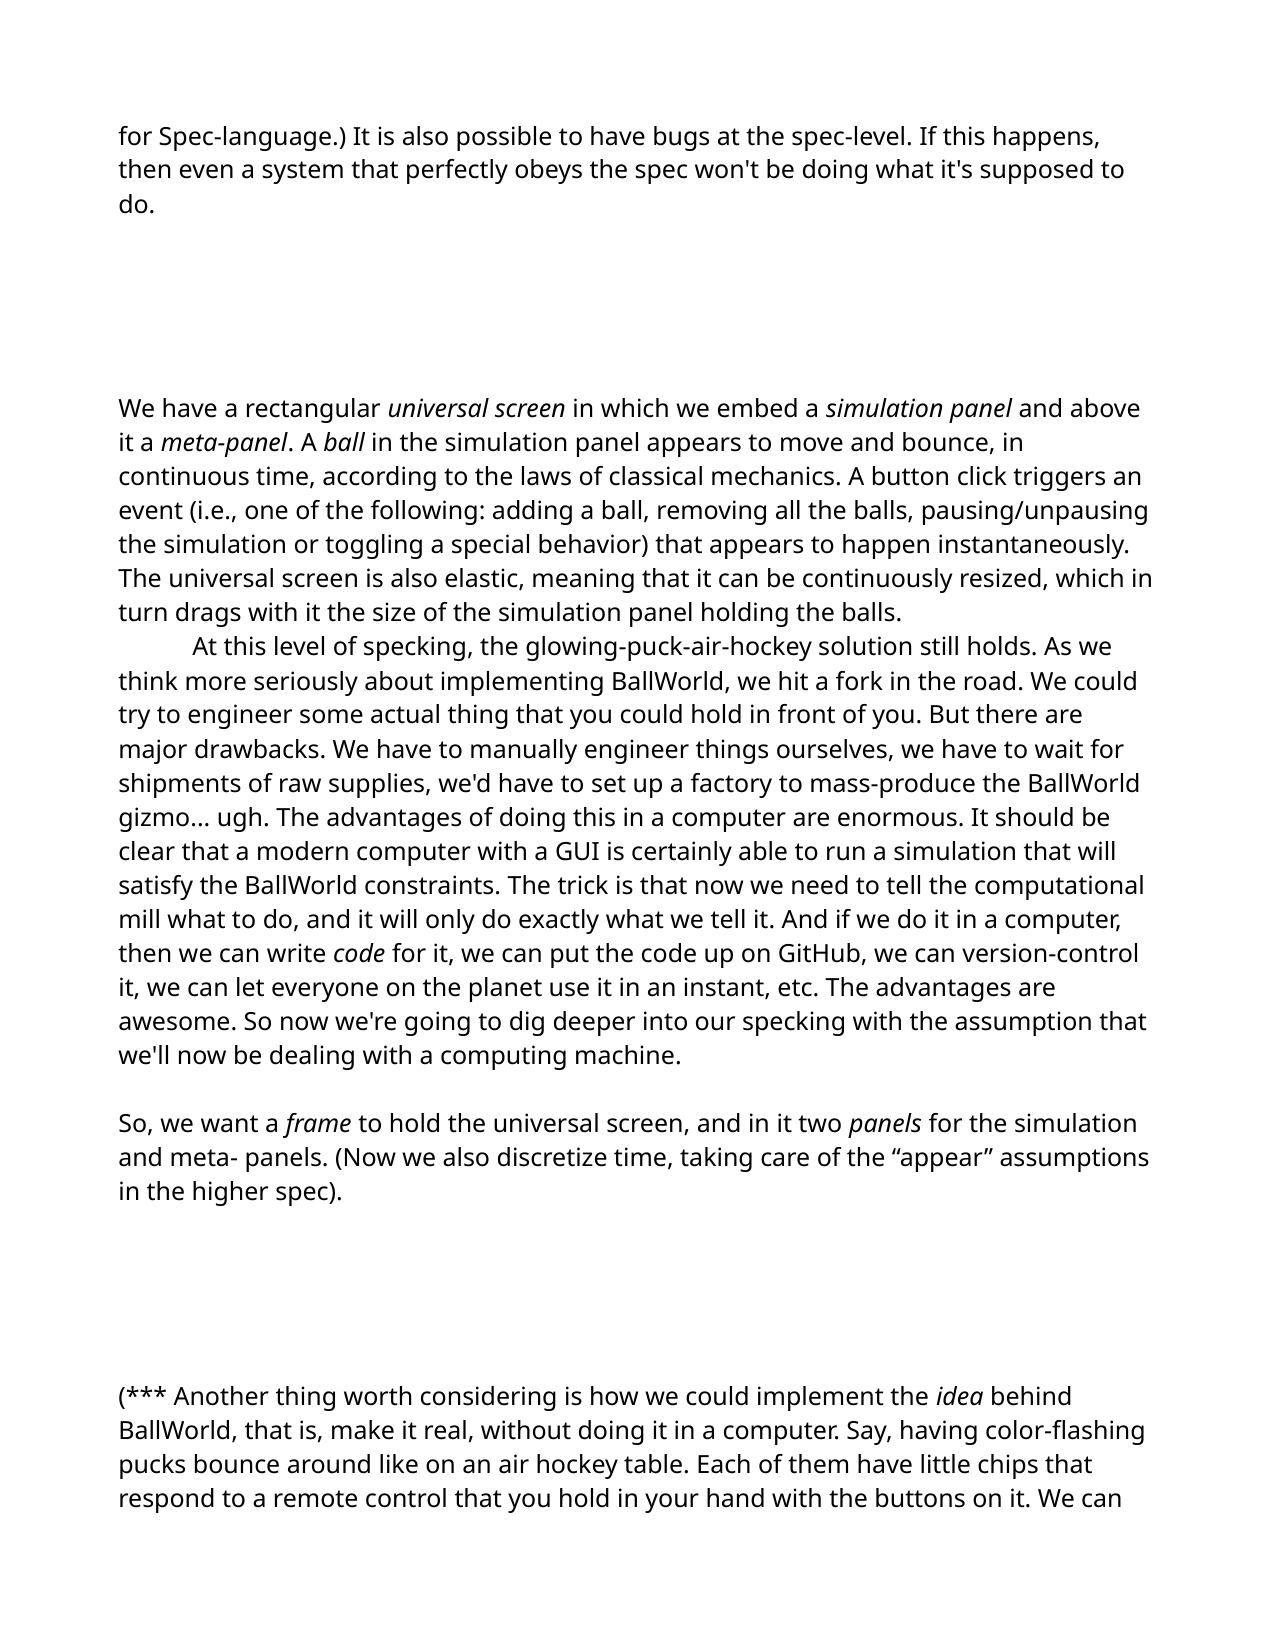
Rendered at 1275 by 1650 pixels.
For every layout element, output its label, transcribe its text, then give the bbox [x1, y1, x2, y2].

text We have a rectangular universal screen in which we embed a simulation panel and above it a meta-panel. A ball in the simulation panel appears to move and bounce, in continuous time, according to the laws of classical mechanics. A button click triggers an event (i.e., one of the following: adding a ball, removing all the balls, pausing/unpausing the simulation or toggling a special behavior) that appears to happen instantaneously. The universal screen is also elastic, meaning that it can be continuously resized, which in turn drags with it the size of the simulation panel holding the balls. [118, 391, 1157, 629]
text (*** Another thing worth considering is how we could implement the idea behind BallWorld, that is, make it real, without doing it in a computer. Say, having color-flashing pucks bounce around like on an air hockey table. Each of them have little chips that respond to a remote control that you hold in your hand with the buttons on it. We can [118, 1378, 1157, 1515]
text So, we want a frame to hold the universal screen, and in it two panels for the simulation and meta- panels. (Now we also discretize time, taking care of the “appear” assumptions in the higher spec). [118, 1106, 1157, 1208]
text for Spec-language.) It is also possible to have bugs at the spec-level. If this happens, then even a system that perfectly obeys the spec won't be doing what it's supposed to do. [118, 118, 1157, 220]
text At this level of specking, the glowing-puck-air-hockey solution still holds. As we think more seriously about implementing BallWorld, we hit a fork in the road. We could try to engineer some actual thing that you could hold in front of you. But there are major drawbacks. We have to manually engineer things ourselves, we have to wait for shipments of raw supplies, we'd have to set up a factory to mass-produce the BallWorld gizmo... ugh. The advantages of doing this in a computer are enormous. It should be clear that a modern computer with a GUI is certainly able to run a simulation that will satisfy the BallWorld constraints. The trick is that now we need to tell the computational mill what to do, and it will only do exactly what we tell it. And if we do it in a computer, then we can write code for it, we can put the code up on GitHub, we can version-control it, we can let everyone on the planet use it in an instant, etc. The advantages are awesome. So now we're going to dig deeper into our specking with the assumption that we'll now be dealing with a computing machine. [118, 629, 1157, 1072]
